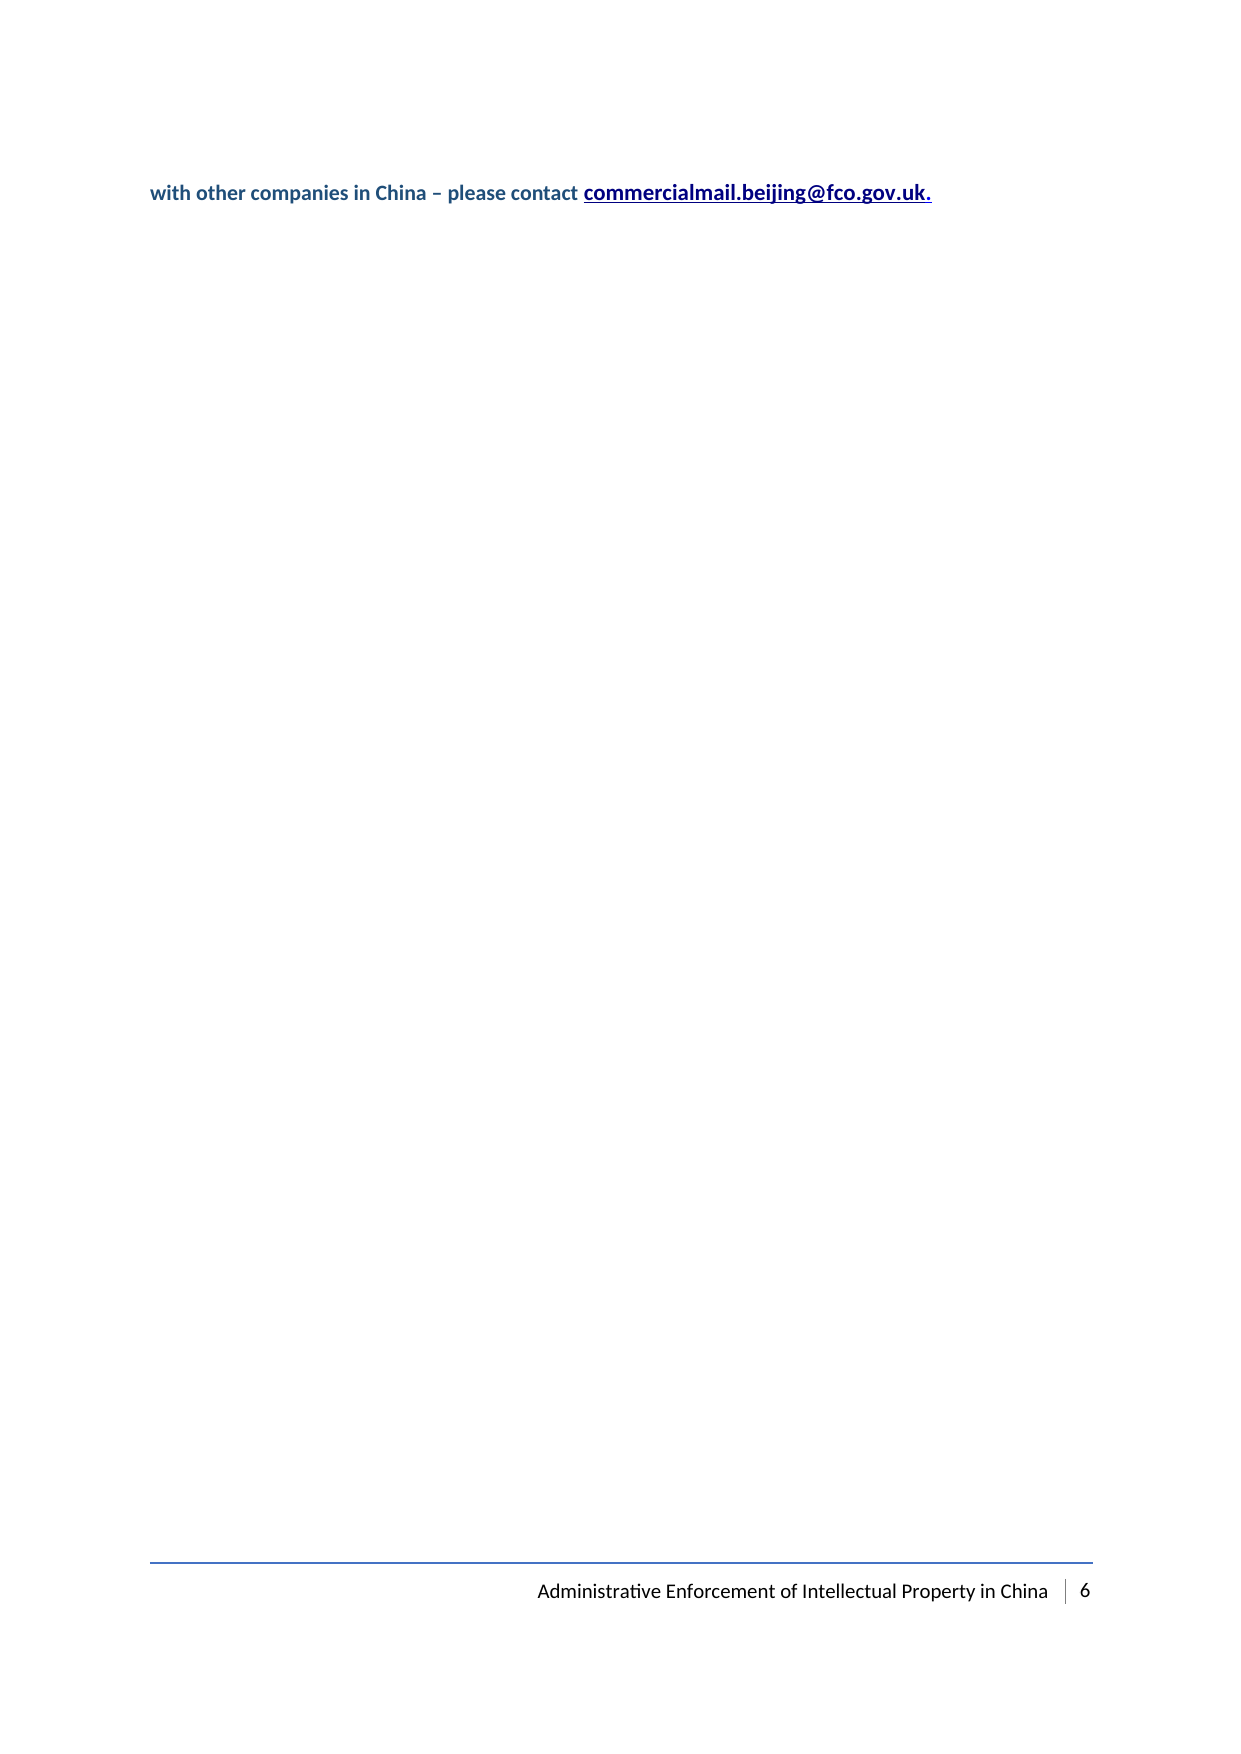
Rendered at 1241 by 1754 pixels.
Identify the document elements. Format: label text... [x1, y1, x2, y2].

text with other companies in China – please contact commercialmail.beijing@fco.gov.uk. [150, 150, 1090, 212]
